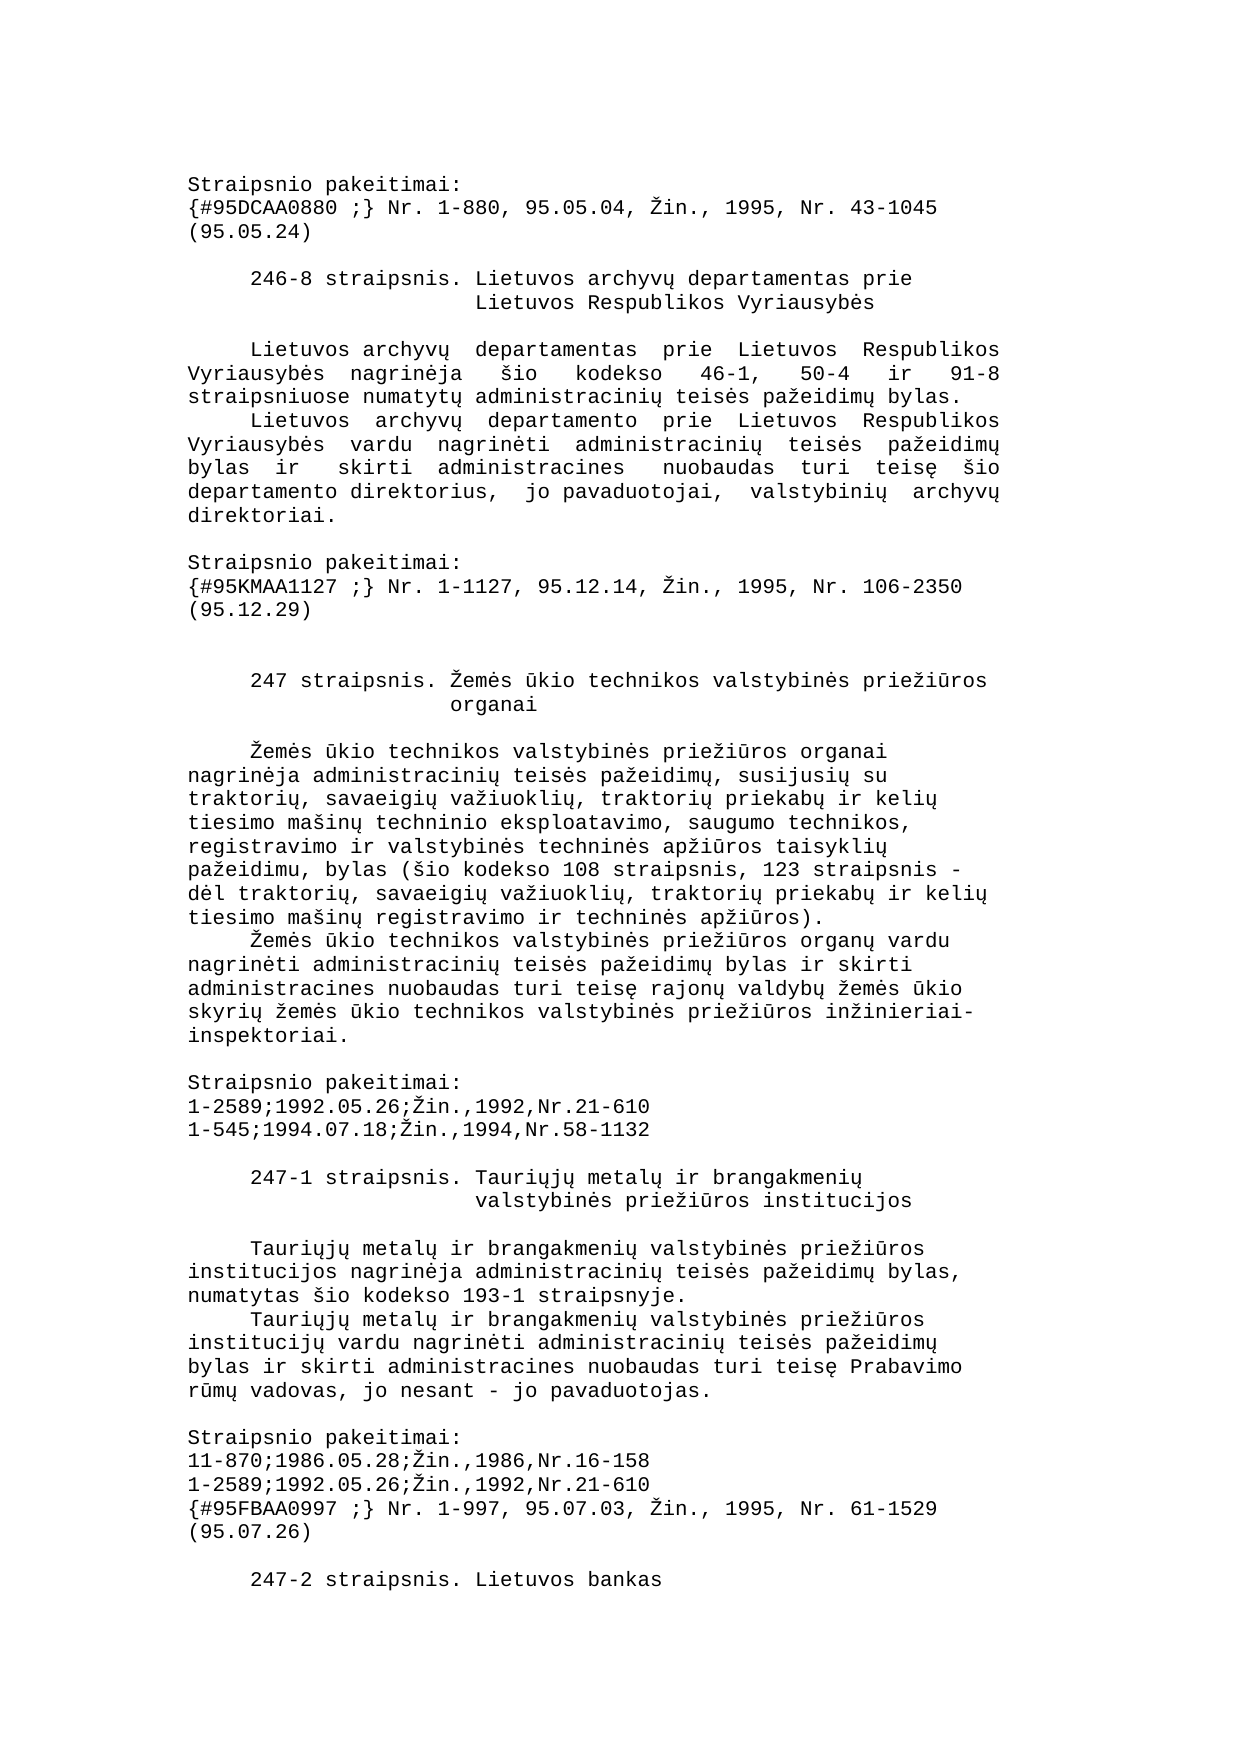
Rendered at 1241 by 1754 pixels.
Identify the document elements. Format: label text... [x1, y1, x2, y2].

text numatytas šio kodekso 193-1 straipsnyje. [187, 1285, 1053, 1309]
text direktoriai. [187, 505, 1053, 528]
text 247-2 straipsnis. Lietuvos bankas [187, 1569, 1053, 1592]
text departamento direktorius, jo pavaduotojai, valstybinių archyvų [187, 481, 1053, 505]
text 247 straipsnis. Žemės ūkio technikos valstybinės priežiūros [187, 670, 1053, 694]
text 246-8 straipsnis. Lietuvos archyvų departamentas prie [187, 268, 1053, 292]
text 11-870;1986.05.28;Žin.,1986,Nr.16-158 [187, 1451, 1053, 1474]
text Žemės ūkio technikos valstybinės priežiūros organai [187, 741, 1053, 765]
text tiesimo mašinų techninio eksploatavimo, saugumo technikos, [187, 812, 1053, 836]
text nagrinėti administracinių teisės pažeidimų bylas ir skirti [187, 954, 1053, 978]
text Lietuvos archyvų departamento prie Lietuvos Respublikos [187, 410, 1053, 434]
text 1-2589;1992.05.26;Žin.,1992,Nr.21-610 [187, 1474, 1053, 1498]
text Tauriųjų metalų ir brangakmenių valstybinės priežiūros [187, 1309, 1053, 1332]
text {#95FBAA0997 ;} Nr. 1-997, 95.07.03, Žin., 1995, Nr. 61-1529 (95.07.26) [187, 1498, 1053, 1545]
text 1-2589;1992.05.26;Žin.,1992,Nr.21-610 [187, 1096, 1053, 1119]
text Straipsnio pakeitimai: [187, 174, 1053, 197]
text Lietuvos archyvų departamentas prie Lietuvos Respublikos [187, 339, 1053, 363]
text Straipsnio pakeitimai: [187, 1072, 1053, 1096]
text valstybinės priežiūros institucijos [187, 1190, 1053, 1214]
text dėl traktorių, savaeigių važiuoklių, traktorių priekabų ir kelių [187, 883, 1053, 907]
text Vyriausybės nagrinėja šio kodekso 46-1, 50-4 ir 91-8 [187, 363, 1053, 386]
text 247-1 straipsnis. Tauriųjų metalų ir brangakmenių [187, 1167, 1053, 1190]
text Lietuvos Respublikos Vyriausybės [187, 292, 1053, 316]
text bylas ir skirti administracines nuobaudas turi teisę Prabavimo [187, 1356, 1053, 1379]
text Straipsnio pakeitimai: [187, 552, 1053, 576]
text Žemės ūkio technikos valstybinės priežiūros organų vardu [187, 930, 1053, 954]
text {#95DCAA0880 ;} Nr. 1-880, 95.05.04, Žin., 1995, Nr. 43-1045 (95.05.24) [187, 197, 1053, 244]
text rūmų vadovas, jo nesant - jo pavaduotojas. [187, 1379, 1053, 1403]
text administracines nuobaudas turi teisę rajonų valdybų žemės ūkio [187, 978, 1053, 1001]
text {#95KMAA1127 ;} Nr. 1-1127, 95.12.14, Žin., 1995, Nr. 106-2350 (95.12.29) [187, 576, 1053, 623]
text straipsniuose numatytų administracinių teisės pažeidimų bylas. [187, 386, 1053, 410]
text organai [187, 694, 1053, 717]
text Tauriųjų metalų ir brangakmenių valstybinės priežiūros [187, 1238, 1053, 1261]
text registravimo ir valstybinės techninės apžiūros taisyklių [187, 836, 1053, 859]
text pažeidimu, bylas (šio kodekso 108 straipsnis, 123 straipsnis - [187, 859, 1053, 883]
text institucijos nagrinėja administracinių teisės pažeidimų bylas, [187, 1261, 1053, 1285]
text tiesimo mašinų registravimo ir techninės apžiūros). [187, 907, 1053, 930]
text nagrinėja administracinių teisės pažeidimų, susijusių su [187, 765, 1053, 788]
text bylas ir skirti administracines nuobaudas turi teisę šio [187, 457, 1053, 481]
text skyrių žemės ūkio technikos valstybinės priežiūros inžinieriai- [187, 1001, 1053, 1025]
text Vyriausybės vardu nagrinėti administracinių teisės pažeidimų [187, 434, 1053, 457]
text Straipsnio pakeitimai: [187, 1427, 1053, 1451]
text 1-545;1994.07.18;Žin.,1994,Nr.58-1132 [187, 1119, 1053, 1143]
text institucijų vardu nagrinėti administracinių teisės pažeidimų [187, 1332, 1053, 1356]
text inspektoriai. [187, 1025, 1053, 1048]
text traktorių, savaeigių važiuoklių, traktorių priekabų ir kelių [187, 788, 1053, 812]
